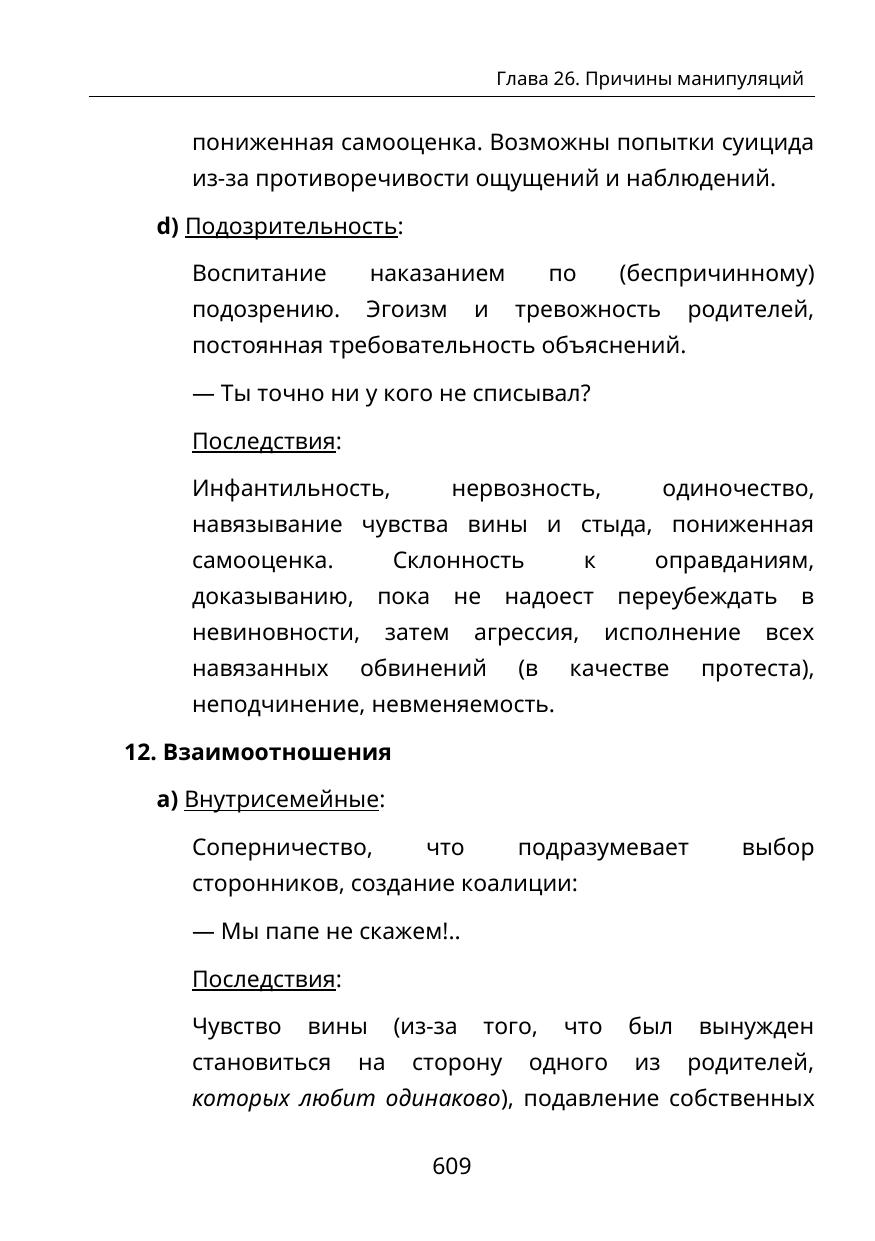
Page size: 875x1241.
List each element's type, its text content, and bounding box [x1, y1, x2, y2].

list Последствия: [151, 425, 815, 456]
list Чувство вины (из-за того, что был вынужден становиться на сторону одного из родителей, которых любит одинаково), подавление собственных [151, 1010, 815, 1113]
list — Ты точно ни у кого не списывал? [151, 377, 815, 408]
list пониженная самооценка. Возможны попытки суицида из-за противоречивости ощущений и наблюдений. [151, 126, 815, 193]
list Инфантильность, нервозность, одиночество, навязывание чувства вины и стыда, пониженная самооценка. Склонность к оправданиям, доказыванию, пока не надоест переубеждать в невиновности, затем агрессия, исполнение всех навязанных обвинений (в качестве протеста), неподчинение, невменяемость. [151, 472, 815, 719]
list Внутрисемейные: [151, 783, 815, 815]
list Подозрительность: [151, 210, 815, 241]
list — Мы папе не скажем!.. [151, 915, 815, 946]
list Соперничество, что подразумевает выбор сторонников, создание коалиции: [151, 831, 815, 898]
list Воспитание наказанием по (беспричинному) подозрению. Эгоизм и тревожность родителей, постоянная требовательность объяснений. [151, 257, 815, 361]
list Последствия: [151, 962, 815, 994]
list Взаимоотношения [118, 736, 815, 767]
